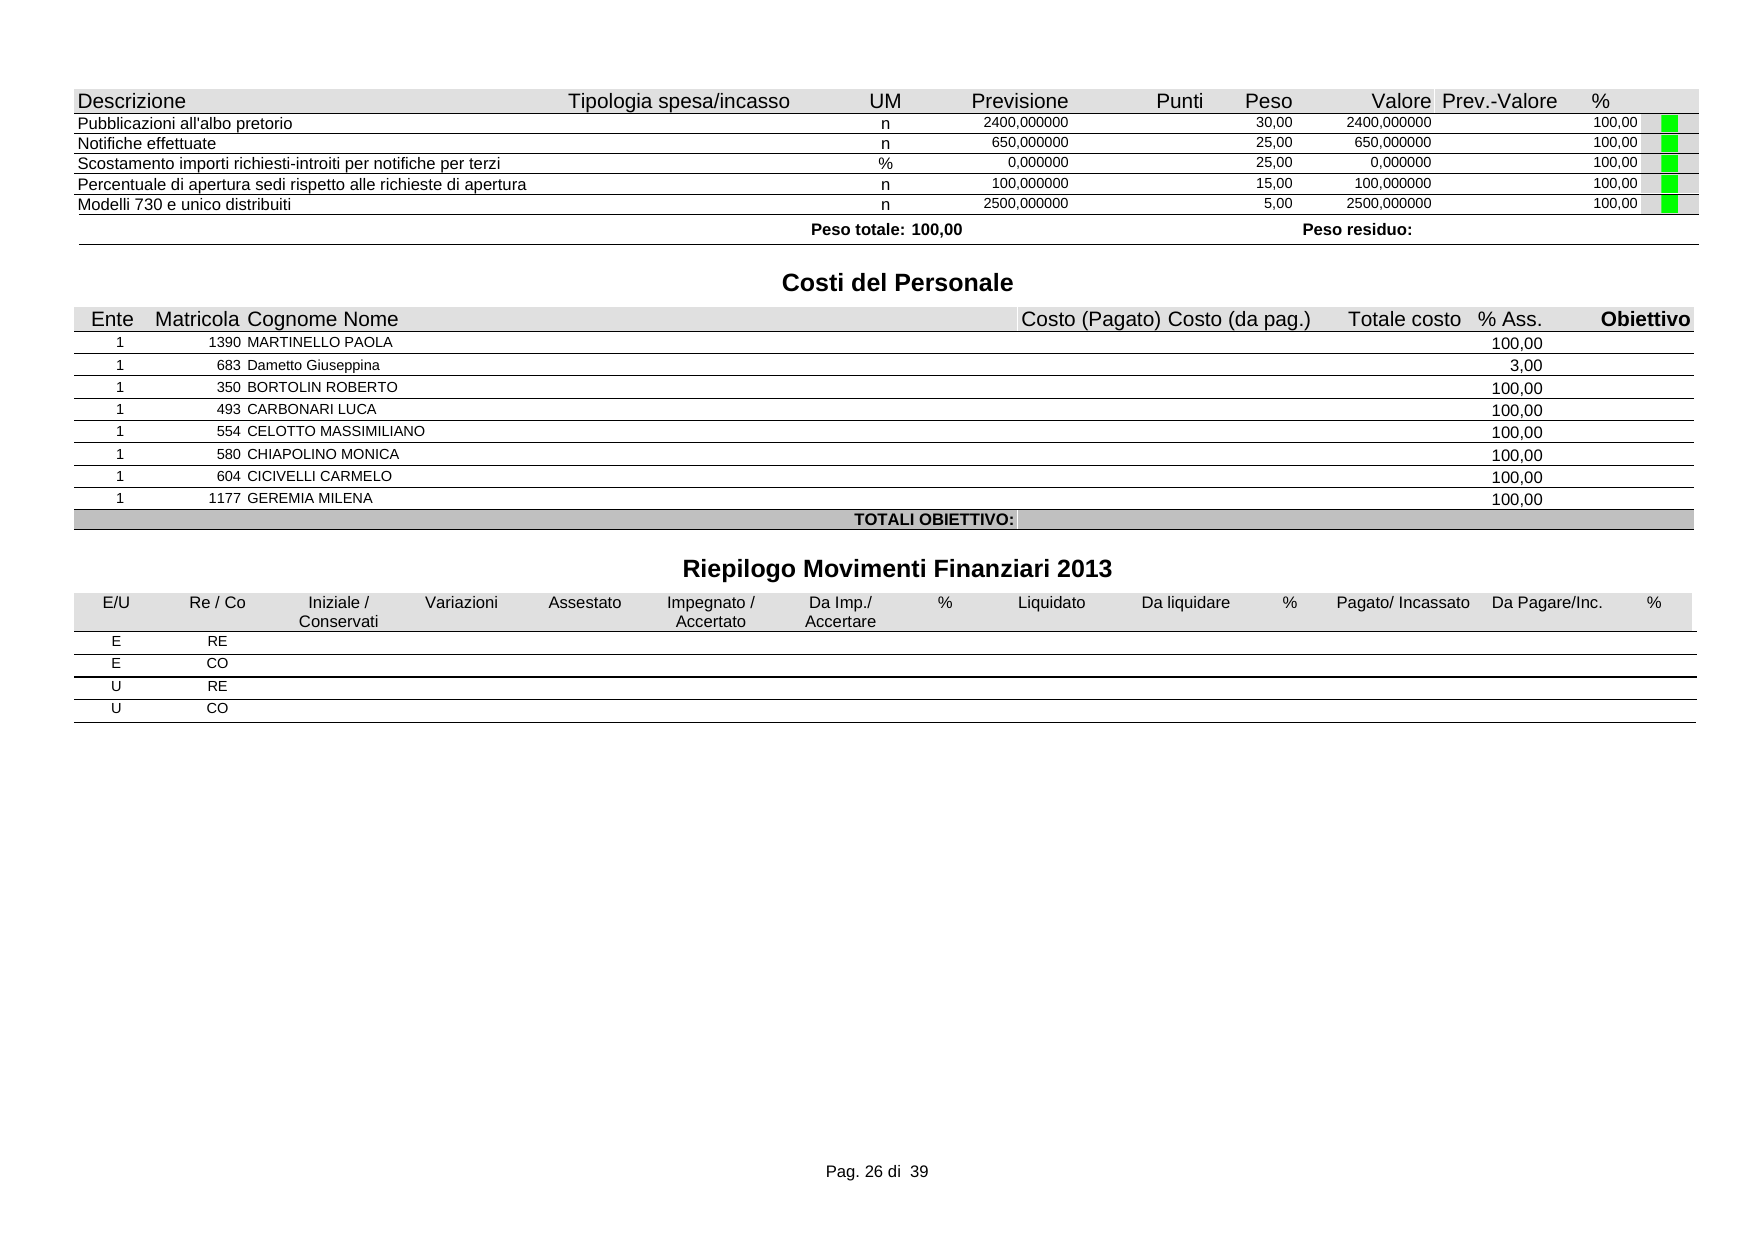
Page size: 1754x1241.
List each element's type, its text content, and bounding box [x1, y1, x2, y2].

table_cell 1 [74, 376, 150, 398]
table_cell [1018, 332, 1164, 353]
table_cell Notifiche effettuate [74, 134, 565, 153]
table_header [774, 655, 908, 672]
table_cell 1 [74, 399, 150, 420]
table_header % [1616, 593, 1692, 631]
table_cell CICIVELLI CARMELO [244, 466, 1017, 487]
table_cell 100,00 [1561, 154, 1641, 173]
table_cell CELOTTO MASSIMILIANO [244, 421, 1017, 442]
table_cell 25,00 [1212, 154, 1296, 173]
table_header [524, 678, 646, 694]
table_header [1122, 678, 1253, 694]
table_header [277, 700, 402, 717]
table_cell 0,000000 [1296, 154, 1434, 173]
table_cell 100,00 [1561, 134, 1641, 153]
table_cell [1164, 421, 1314, 442]
table_cell [1018, 510, 1164, 529]
table_cell [1546, 332, 1694, 353]
table_cell [565, 154, 840, 173]
table_cell GEREMIA MILENA [244, 488, 1017, 509]
table_cell [1435, 114, 1561, 133]
table_cell [401, 632, 522, 649]
table_header Assestato [522, 593, 648, 631]
table_header [277, 655, 402, 672]
table_cell 1 [74, 421, 150, 442]
table_cell [1314, 443, 1464, 464]
table_header RE [158, 678, 277, 694]
table_cell TOTALI OBIETTIVO: [74, 510, 1017, 529]
table_cell [1546, 354, 1694, 375]
table_header [1253, 678, 1330, 694]
table_cell [1641, 195, 1699, 214]
table_header U [74, 700, 158, 717]
table_cell [1018, 421, 1164, 442]
table_cell [1616, 632, 1697, 649]
table_cell [1164, 399, 1314, 420]
table_cell [1314, 354, 1464, 375]
table_header [983, 700, 1122, 717]
table_header [1122, 655, 1253, 672]
table_cell [774, 632, 907, 649]
table_cell 554 [150, 421, 244, 442]
table_cell [1435, 154, 1561, 173]
table_cell [1164, 466, 1314, 487]
table_cell [1314, 466, 1464, 487]
table_cell [1164, 488, 1314, 509]
table_cell [1164, 354, 1314, 375]
table_cell 580 [150, 443, 244, 464]
table_cell [1018, 354, 1164, 375]
table_cell 493 [150, 399, 244, 420]
table_cell 100,00 [1464, 376, 1546, 398]
table_cell [1314, 488, 1464, 509]
table_cell 683 [150, 354, 244, 375]
table_cell [1164, 510, 1314, 529]
table_cell 1 [74, 466, 150, 487]
table_cell CHIAPOLINO MONICA [244, 443, 1017, 464]
table_cell 5,00 [1217, 195, 1296, 214]
table_header [646, 678, 774, 694]
table_header [402, 678, 524, 694]
table_cell 650,000000 [930, 134, 1072, 153]
table_cell Scostamento importi richiesti-introiti per notifiche per terzi [74, 154, 565, 173]
table_header Variazioni [401, 593, 522, 631]
table_cell 2400,000000 [930, 114, 1072, 133]
table_cell CARBONARI LUCA [244, 399, 1017, 420]
table_header Totale costo [1314, 307, 1464, 331]
table_cell [1546, 399, 1694, 420]
table_cell 1177 [150, 488, 244, 509]
table_cell MARTINELLO PAOLA [244, 332, 1017, 353]
table_cell [1464, 510, 1546, 529]
table_header [908, 678, 983, 694]
table_header [1692, 593, 1697, 631]
table_cell [1546, 443, 1694, 464]
table_cell 30,00 [1217, 114, 1296, 133]
table_header [402, 700, 524, 717]
table_cell 2500,000000 [930, 195, 1072, 214]
table_header [1253, 655, 1330, 672]
table_cell [1164, 332, 1314, 353]
table_cell [1314, 510, 1464, 529]
table_header [1253, 700, 1330, 717]
table_cell [565, 195, 840, 214]
table_header [1481, 678, 1621, 694]
table_header Da Pagare/Inc. [1478, 593, 1616, 631]
table_cell [1072, 174, 1217, 193]
table_cell 1 [74, 443, 150, 464]
table_cell [1546, 466, 1694, 487]
table_cell 2500,000000 [1296, 195, 1434, 214]
table_header % Ass. [1464, 307, 1546, 331]
table_cell [1641, 134, 1699, 153]
table_header [646, 655, 774, 672]
table_header [1621, 678, 1697, 694]
table_header [524, 700, 646, 717]
table_cell [1164, 376, 1314, 398]
table_cell [276, 632, 401, 649]
table_header % [1561, 89, 1641, 113]
table_header [74, 723, 1696, 727]
table_header [1481, 655, 1621, 672]
table_cell [1314, 376, 1464, 398]
table_cell Peso residuo: [1132, 215, 1415, 243]
table_cell [1546, 488, 1694, 509]
table_header U [74, 678, 158, 694]
table_cell E [74, 632, 158, 649]
table_header % [1251, 593, 1328, 631]
table_cell [1546, 376, 1694, 398]
table_header CO [158, 655, 277, 672]
table_header [646, 700, 774, 717]
table_cell [1072, 195, 1217, 214]
table_cell [643, 632, 774, 649]
table_cell n [840, 195, 930, 214]
table_header E [74, 655, 158, 672]
table_header [524, 655, 646, 672]
table_header Impegnato / Accertato [648, 593, 774, 631]
table_cell % [840, 154, 930, 173]
table_cell [1546, 421, 1694, 442]
table_cell [522, 632, 643, 649]
table_header Liquidato [983, 593, 1121, 631]
table_cell 604 [150, 466, 244, 487]
table_cell 1 [74, 488, 150, 509]
table_cell [1314, 332, 1464, 353]
table_header [908, 655, 983, 672]
table_header [1481, 700, 1621, 717]
table_cell [1018, 488, 1164, 509]
table_cell [565, 114, 840, 133]
table_cell [1415, 215, 1699, 243]
table_cell [1018, 399, 1164, 420]
table_cell [565, 134, 840, 153]
table_header [774, 678, 908, 694]
table_cell 350 [150, 376, 244, 398]
table_cell 25,00 [1217, 134, 1296, 153]
table_cell RE [158, 632, 276, 649]
table_cell [1435, 195, 1561, 214]
table_cell 3,00 [1464, 354, 1546, 375]
table_header Da liquidare [1121, 593, 1251, 631]
table_cell 1 [74, 332, 150, 353]
table_cell [565, 174, 840, 193]
table_cell 0,000000 [930, 154, 1072, 173]
table_cell 1 [74, 354, 150, 375]
table_cell 1390 [150, 332, 244, 353]
table_cell 100,00 [1561, 195, 1641, 214]
table_cell [1435, 134, 1561, 153]
table_cell Modelli 730 e unico distribuiti [74, 195, 565, 214]
table_header CO [158, 700, 277, 717]
table_cell [983, 632, 1121, 649]
table_header [774, 700, 908, 717]
table_header Punti [1072, 89, 1212, 113]
table_cell [1641, 154, 1699, 173]
table_cell 100,00 [908, 215, 1132, 243]
table_cell [1314, 421, 1464, 442]
table_header Ente [74, 307, 150, 331]
table_cell [1072, 154, 1212, 173]
table_cell 100,00 [1464, 332, 1546, 353]
table_header % [907, 593, 983, 631]
table_cell n [840, 114, 930, 133]
table_header Descrizione [74, 89, 565, 113]
table_cell 100,00 [1464, 488, 1546, 509]
table_cell [1018, 466, 1164, 487]
table_cell 650,000000 [1296, 134, 1434, 153]
table_cell 100,000000 [930, 174, 1072, 193]
table_cell [1018, 376, 1164, 398]
table_cell 100,000000 [1296, 174, 1434, 193]
table_cell [1018, 443, 1164, 464]
table_header Previsione [930, 89, 1072, 113]
table_header [1330, 678, 1481, 694]
table_header Obiettivo [1546, 307, 1694, 331]
table_header Valore [1296, 89, 1434, 113]
table_cell Peso totale: [79, 215, 908, 243]
table_cell Pubblicazioni all'albo pretorio [74, 114, 565, 133]
table_cell 15,00 [1217, 174, 1296, 193]
table_header Costo (da pag.) [1164, 307, 1314, 331]
table_cell BORTOLIN ROBERTO [244, 376, 1017, 398]
table_cell [1478, 632, 1616, 649]
table_cell Percentuale di apertura sedi rispetto alle richieste di apertura [74, 174, 565, 193]
table_cell 2400,000000 [1296, 114, 1434, 133]
table_cell 100,00 [1561, 114, 1641, 133]
table_cell 100,00 [1464, 443, 1546, 464]
text Costi del Personale [71, 268, 1724, 297]
table_header Pagato/ Incassato [1328, 593, 1478, 631]
table_header Peso [1212, 89, 1296, 113]
table_cell [1641, 174, 1699, 193]
table_cell [1121, 632, 1251, 649]
table_cell [907, 632, 983, 649]
table_cell n [840, 174, 930, 193]
table_header [1122, 700, 1253, 717]
table_header Tipologia spesa/incasso [565, 89, 840, 113]
table_header E/U [74, 593, 158, 631]
table_cell [1641, 114, 1699, 133]
table_header Re / Co [158, 593, 276, 631]
table_header [983, 655, 1122, 672]
table_cell 100,00 [1464, 421, 1546, 442]
table_cell 100,00 [1561, 174, 1641, 193]
table_header Iniziale / Conservati [276, 593, 401, 631]
table_cell [1251, 632, 1328, 649]
table_header [908, 700, 983, 717]
table_cell 100,00 [1464, 466, 1546, 487]
table_cell [1435, 174, 1561, 193]
table_header [402, 655, 524, 672]
table_cell [1072, 134, 1217, 153]
table_header [1641, 89, 1699, 113]
table_cell Dametto Giuseppina [244, 354, 1017, 375]
table_cell [1546, 510, 1694, 529]
table_header Da Imp./ Accertare [774, 593, 907, 631]
table_header [277, 678, 402, 694]
table_cell 100,00 [1464, 399, 1546, 420]
table_header Prev.-Valore [1435, 89, 1561, 113]
table_cell [1328, 632, 1478, 649]
table_header Matricola [150, 307, 244, 331]
table_header Cognome Nome [244, 307, 1017, 331]
table_header [983, 678, 1122, 694]
table_header [1621, 655, 1697, 672]
table_header UM [840, 89, 930, 113]
table_cell [1072, 114, 1217, 133]
table_cell [74, 214, 79, 243]
table_cell [1314, 399, 1464, 420]
table_header [1330, 655, 1481, 672]
table_header Costo (Pagato) [1018, 307, 1164, 331]
table_header [1621, 700, 1697, 717]
table_header [1330, 700, 1481, 717]
text Riepilogo Movimenti Finanziari 2013 [71, 554, 1724, 583]
table_cell [1164, 443, 1314, 464]
table_cell n [840, 134, 930, 153]
